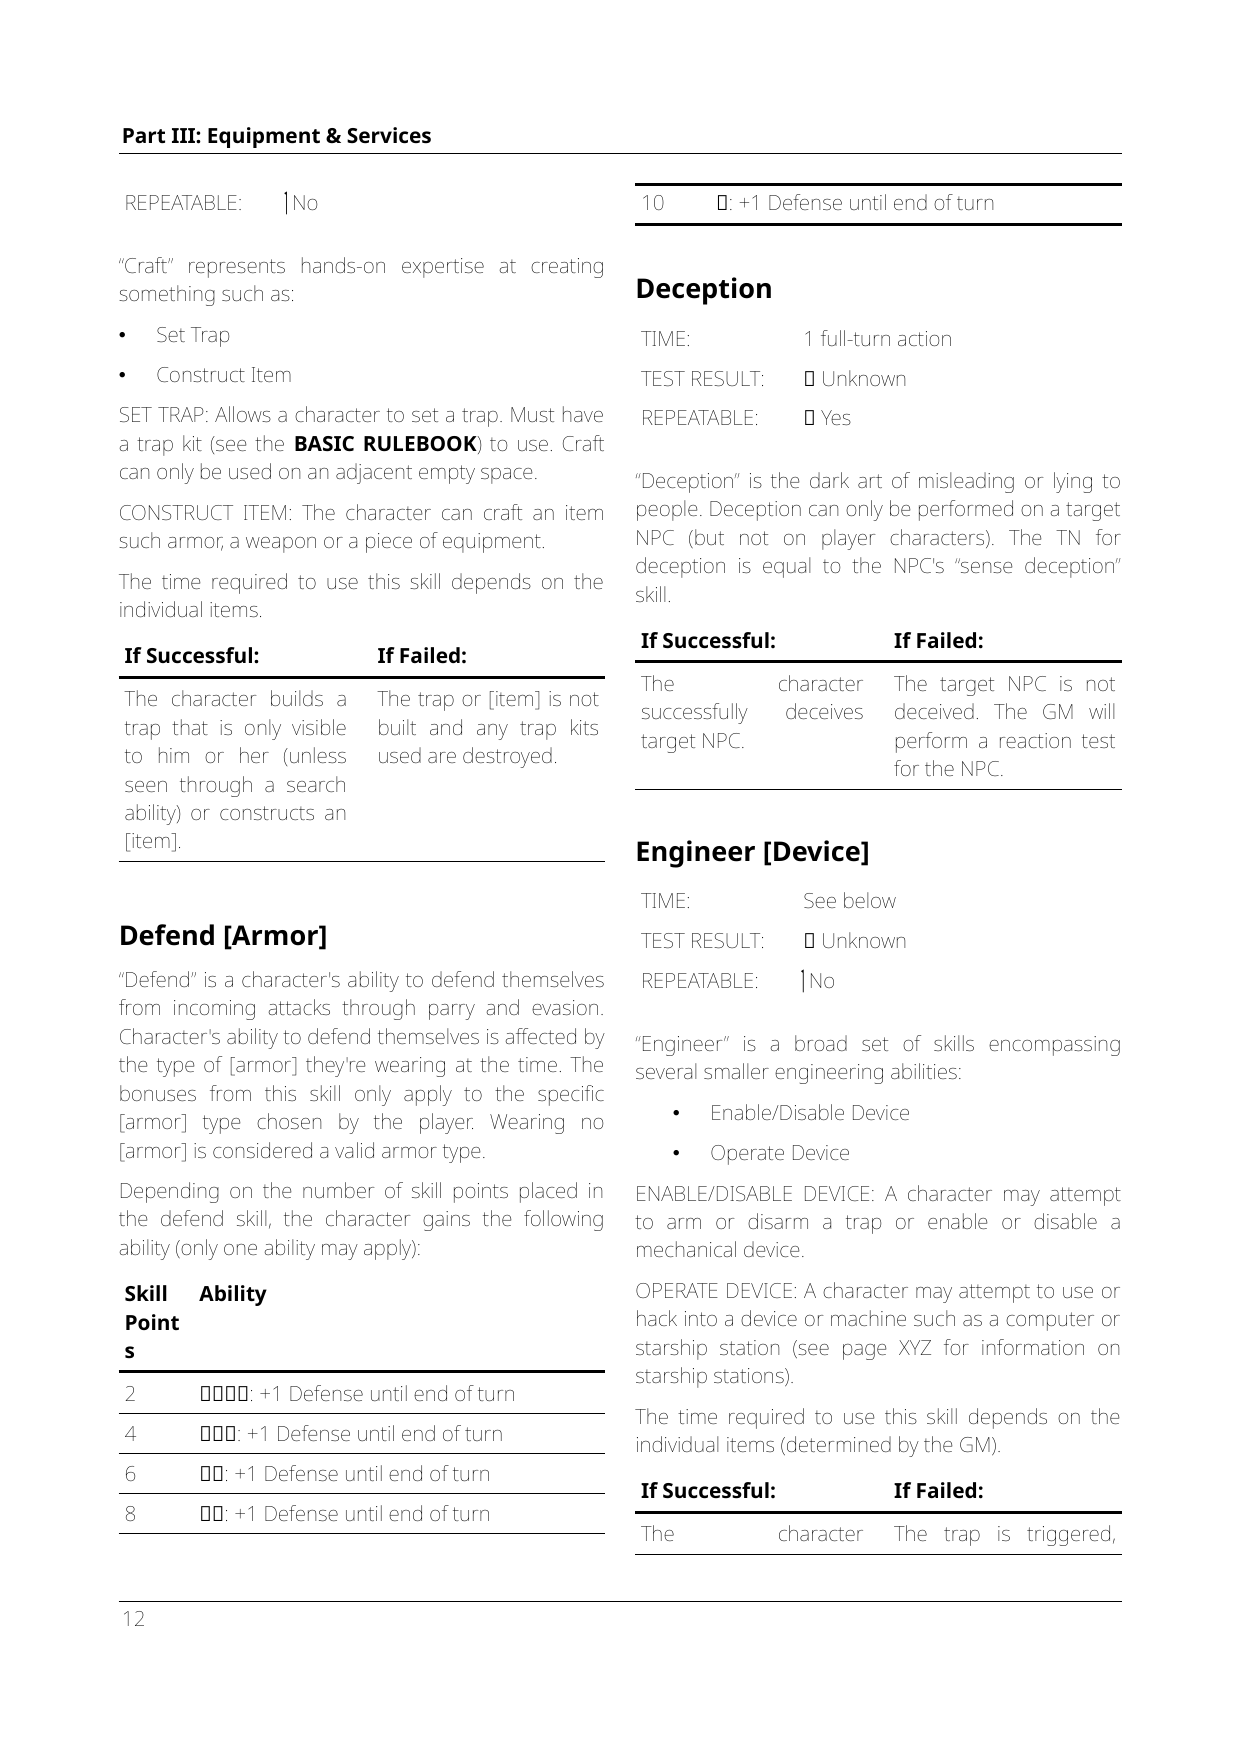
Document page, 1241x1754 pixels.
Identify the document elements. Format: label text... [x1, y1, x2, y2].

table_cell : +1 Defense until end of turn [194, 1494, 605, 1533]
text Deception [635, 269, 1122, 306]
text Engineer [Device] [635, 832, 1122, 869]
table_cell [869, 663, 888, 788]
table_header 1 full-turn action [797, 318, 1122, 358]
list Operate Device [673, 1138, 1122, 1167]
text The time required to use this skill depends on the individual items (determined by the GM). [635, 1402, 1122, 1459]
table_cell 6 [119, 1454, 193, 1493]
table_cell : +1 Defense until end of turn [194, 1414, 605, 1453]
table_cell TEST RESULT: [635, 358, 797, 398]
table_header [353, 636, 372, 676]
table_cell 2 [119, 1373, 193, 1413]
table_header If Successful: [635, 620, 869, 660]
table_cell The trap is triggered, [888, 1514, 1122, 1553]
table_cell [869, 1514, 888, 1553]
table_cell The character builds a trap that is only visible to him or her (unless seen through a search ability) or constructs an [item]. [119, 679, 353, 861]
text SET TRAP: Allows a character to set a trap. Must have a trap kit (see the BASIC RULEBOOK) to use. Craft can only be used on an adjacent empty space. [118, 401, 605, 486]
table_cell  Unknown [797, 358, 1122, 398]
text Depending on the number of skill points placed in the defend skill, the character gains the following ability (only one ability may apply): [118, 1176, 605, 1261]
table_header If Successful: [635, 1471, 869, 1511]
list Enable/Disable Device [673, 1098, 1122, 1126]
table_header If Failed: [372, 636, 605, 676]
text ENABLE/DISABLE DEVICE: A character may attempt to arm or disarm a trap or enable or disable a mechanical device. [635, 1179, 1122, 1264]
table_cell : +1 Defense until end of turn [710, 186, 1122, 223]
table_cell  Unknown [797, 921, 1122, 961]
text The time required to use this skill depends on the individual items. [118, 567, 605, 624]
text “Engineer” is a broad set of skills encompassing several smaller engineering abilities: [635, 1001, 1122, 1086]
list Construct Item [118, 360, 605, 389]
table_header If Failed: [888, 1471, 1122, 1511]
table_cell REPEATABLE: [119, 183, 281, 222]
text “Defend” is a character's ability to defend themselves from incoming attacks through parry and evasion. Character's ability to defend themselves is affected by the type of [armor] they're wearing at the time. The bonuses from this skill only apply to the specific [armor] type chosen by the player. Wearing no [armor] is considered a valid armor type. [118, 965, 605, 1164]
table_cell The target NPC is not deceived. The GM will perform a reaction test for the NPC. [888, 663, 1122, 788]
list Set Trap [118, 320, 605, 348]
text CONSTRUCT ITEM: The character can craft an item such armor, a weapon or a piece of equipment. [118, 498, 605, 555]
text Defend [Armor] [118, 916, 605, 953]
table_header [869, 1471, 888, 1511]
table_cell REPEATABLE: [635, 961, 797, 1001]
table_cell  No [281, 183, 605, 222]
text OPERATE DEVICE: A character may attempt to use or hack into a device or machine such as a computer or starship station (see page XYZ for information on starship stations). [635, 1276, 1122, 1390]
table_cell The trap or [item] is not built and any trap kits used are destroyed. [372, 679, 605, 861]
table_header TIME: [635, 318, 797, 358]
table_cell The character [635, 1514, 869, 1553]
table_cell  Yes [797, 398, 1122, 438]
table_cell : +1 Defense until end of turn [194, 1373, 605, 1413]
table_header [869, 620, 888, 660]
table_header TIME: [635, 881, 797, 921]
table_cell 8 [119, 1494, 193, 1533]
table_header See below [797, 881, 1122, 921]
table_cell 4 [119, 1414, 193, 1453]
text “Craft” represents hands-on expertise at creating something such as: [118, 222, 605, 308]
table_cell REPEATABLE: [635, 398, 797, 438]
table_header Ability [194, 1274, 605, 1370]
table_header Skill Points [119, 1274, 193, 1370]
table_cell TEST RESULT: [635, 921, 797, 961]
table_cell [353, 679, 372, 861]
table_header If Successful: [119, 636, 353, 676]
table_cell  No [797, 961, 1122, 1001]
table_cell 10 [635, 186, 710, 223]
table_header If Failed: [888, 620, 1122, 660]
table_cell The character successfully deceives target NPC. [635, 663, 869, 788]
text “Deception” is the dark art of misleading or lying to people. Deception can only be performed on a target NPC (but not on player characters). The TN for deception is equal to the NPC's “sense deception” skill. [635, 438, 1122, 608]
table_cell : +1 Defense until end of turn [194, 1454, 605, 1493]
